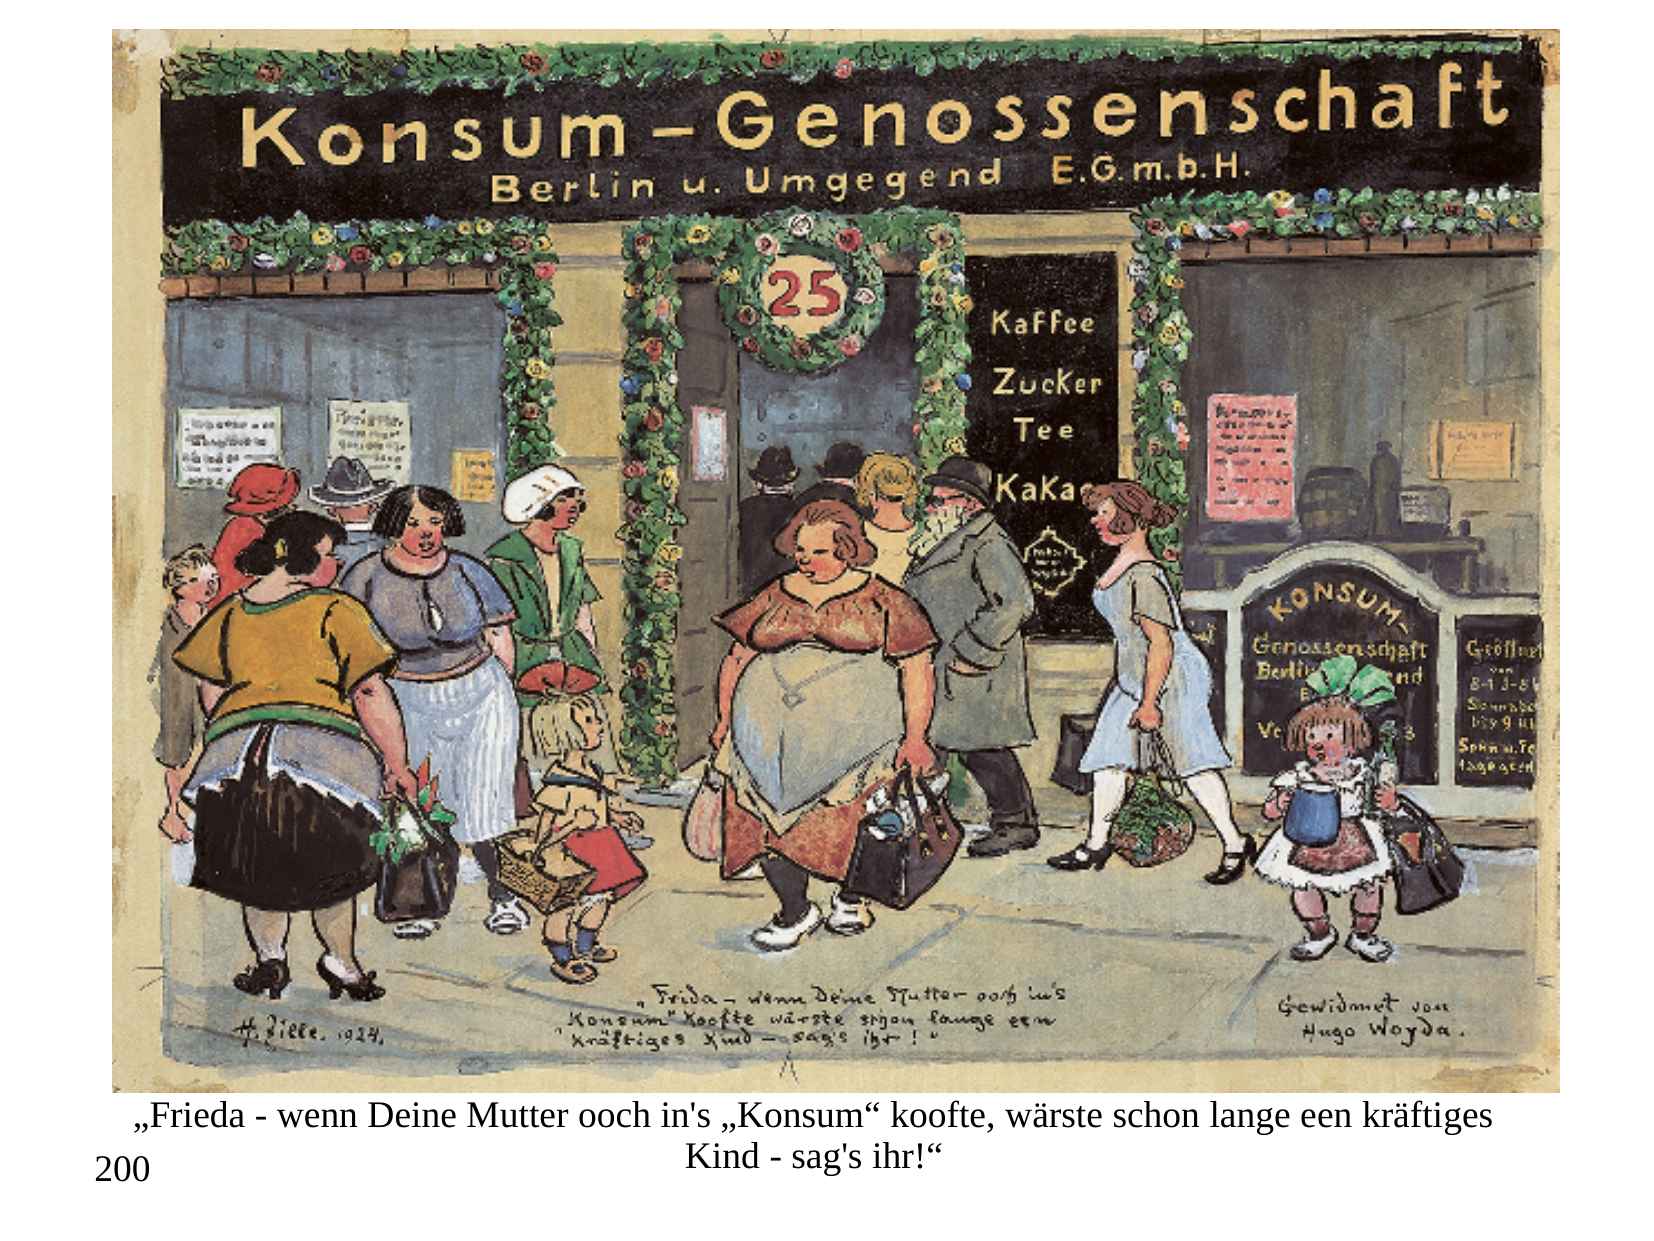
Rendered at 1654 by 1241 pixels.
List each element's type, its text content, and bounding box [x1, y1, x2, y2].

text_box „Frieda - wenn Deine Mutter ooch in's „Konsum“ koofte, wärste schon lange een kräftiges Kind - sag's ihr!“ [118, 1093, 1536, 1185]
text_box [0, 1140, 279, 1211]
picture [112, 29, 1560, 1093]
